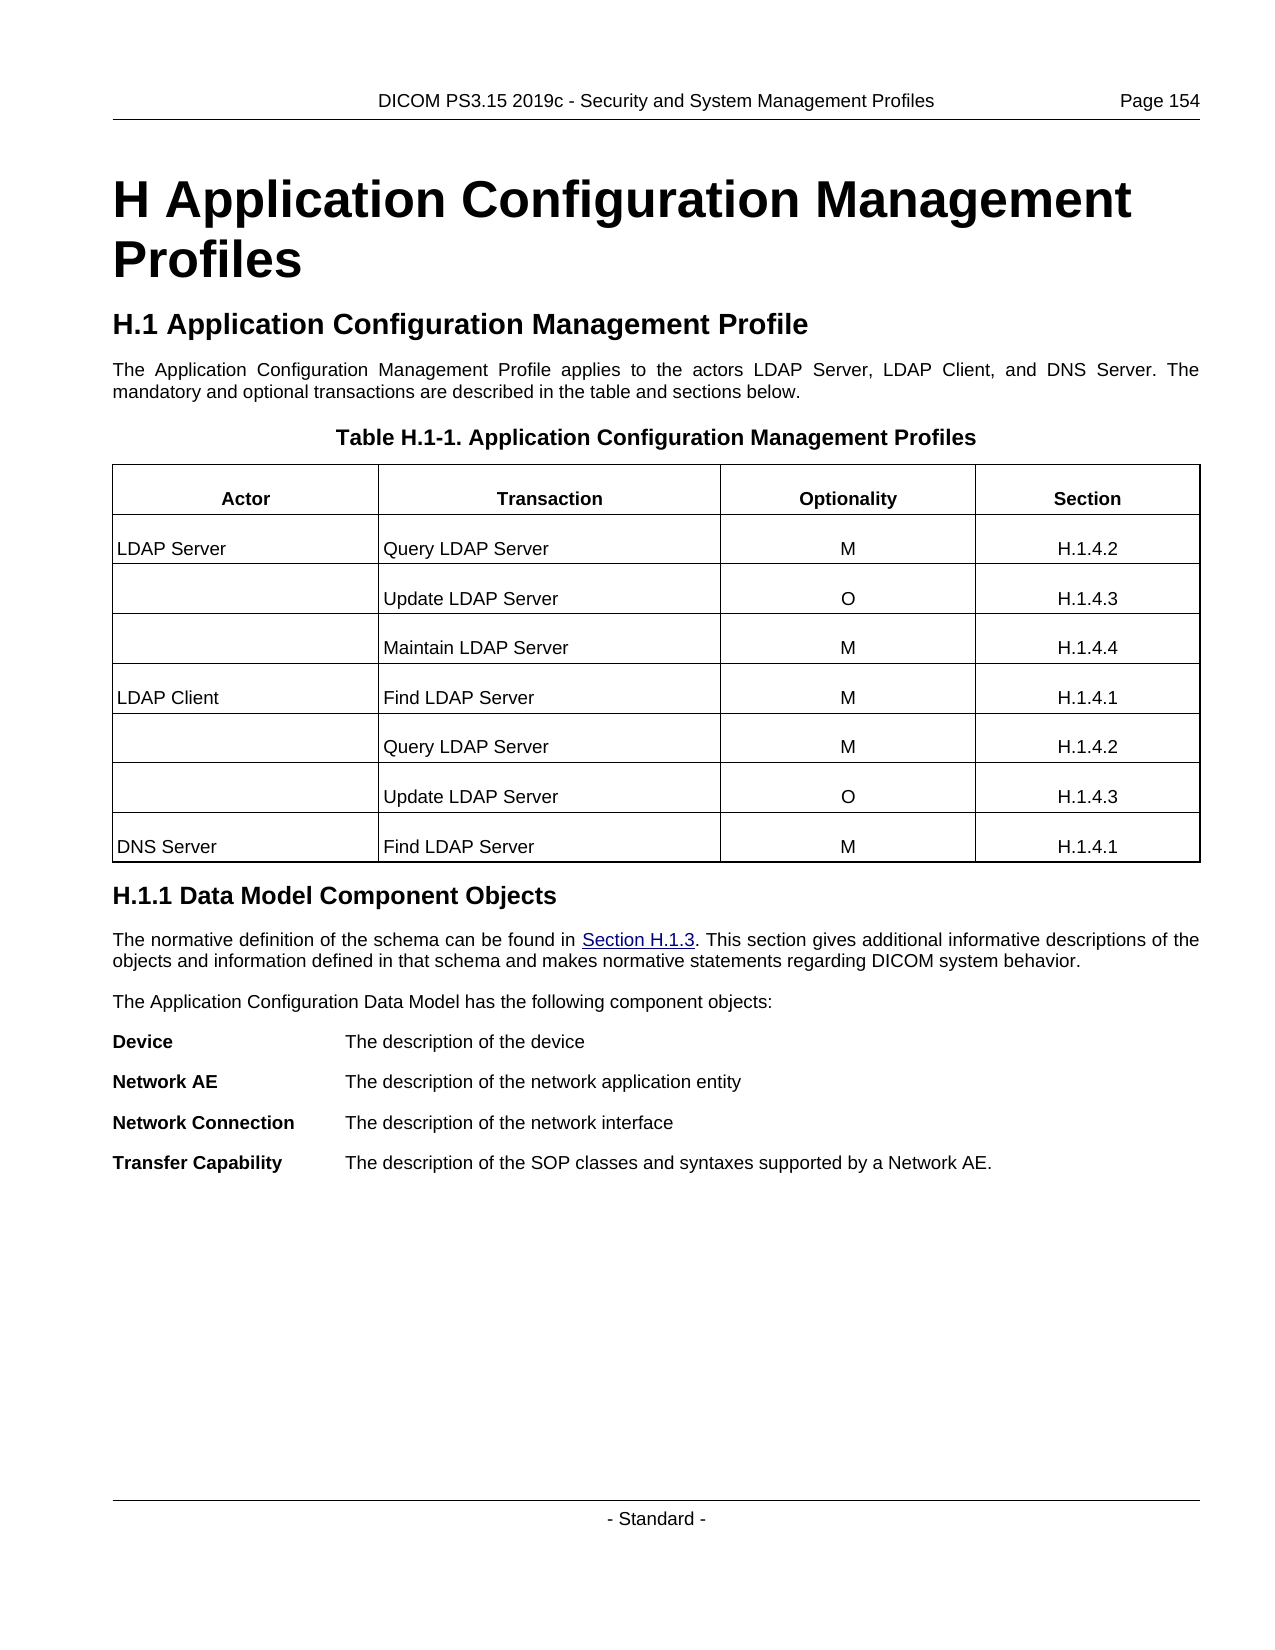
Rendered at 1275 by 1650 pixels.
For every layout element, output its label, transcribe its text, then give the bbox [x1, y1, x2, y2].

table_cell M [721, 664, 975, 712]
table_cell M [721, 614, 975, 663]
table_cell Query LDAP Server [379, 515, 720, 563]
text H.1 Application Configuration Management Profile [112, 307, 1200, 340]
text Transfer Capability The description of the SOP classes and syntaxes supported by a Network AE. [112, 1152, 1200, 1173]
table_cell H.1.4.1 [976, 664, 1199, 712]
table_cell Maintain LDAP Server [379, 614, 720, 663]
table_cell [113, 564, 378, 613]
table_cell [113, 614, 378, 663]
table_cell H.1.4.3 [976, 763, 1199, 812]
text H Application Configuration Management Profiles [112, 169, 1200, 288]
table_cell H.1.4.2 [976, 714, 1199, 762]
table_cell M [721, 515, 975, 563]
text Network Connection The description of the network interface [112, 1112, 1200, 1133]
table_cell Find LDAP Server [379, 664, 720, 712]
text The Application Configuration Data Model has the following component objects: [112, 991, 1200, 1012]
table_cell [113, 714, 378, 762]
table_cell Update LDAP Server [379, 763, 720, 812]
table_cell Find LDAP Server [379, 813, 720, 861]
text The normative definition of the schema can be found in Section H.1.3. This section gives additional informative descriptions of the objects and information defined in that schema and makes normative statements regarding DICOM system behavior. [112, 929, 1200, 972]
table_cell O [721, 763, 975, 812]
text Table H.1-1. Application Configuration Management Profiles [112, 424, 1200, 450]
table_cell LDAP Client [113, 664, 378, 712]
table_header Optionality [721, 465, 975, 514]
table_cell LDAP Server [113, 515, 378, 563]
table_header Transaction [379, 465, 720, 514]
table_cell H.1.4.1 [976, 813, 1199, 861]
table_cell DNS Server [113, 813, 378, 861]
text Network AE The description of the network application entity [112, 1071, 1200, 1093]
table_cell Query LDAP Server [379, 714, 720, 762]
table_cell H.1.4.3 [976, 564, 1199, 613]
table_cell H.1.4.2 [976, 515, 1199, 563]
table_header Actor [113, 465, 378, 514]
table_cell M [721, 813, 975, 861]
table_cell [113, 763, 378, 812]
text Device The description of the device [112, 1031, 1200, 1052]
table_cell O [721, 564, 975, 613]
table_cell Update LDAP Server [379, 564, 720, 613]
table_cell H.1.4.4 [976, 614, 1199, 663]
text H.1.1 Data Model Component Objects [112, 881, 1200, 910]
table_cell M [721, 714, 975, 762]
text The Application Configuration Management Profile applies to the actors LDAP Server, LDAP Client, and DNS Server. The mandatory and optional transactions are described in the table and sections below. [112, 359, 1200, 402]
table_header Section [976, 465, 1199, 514]
